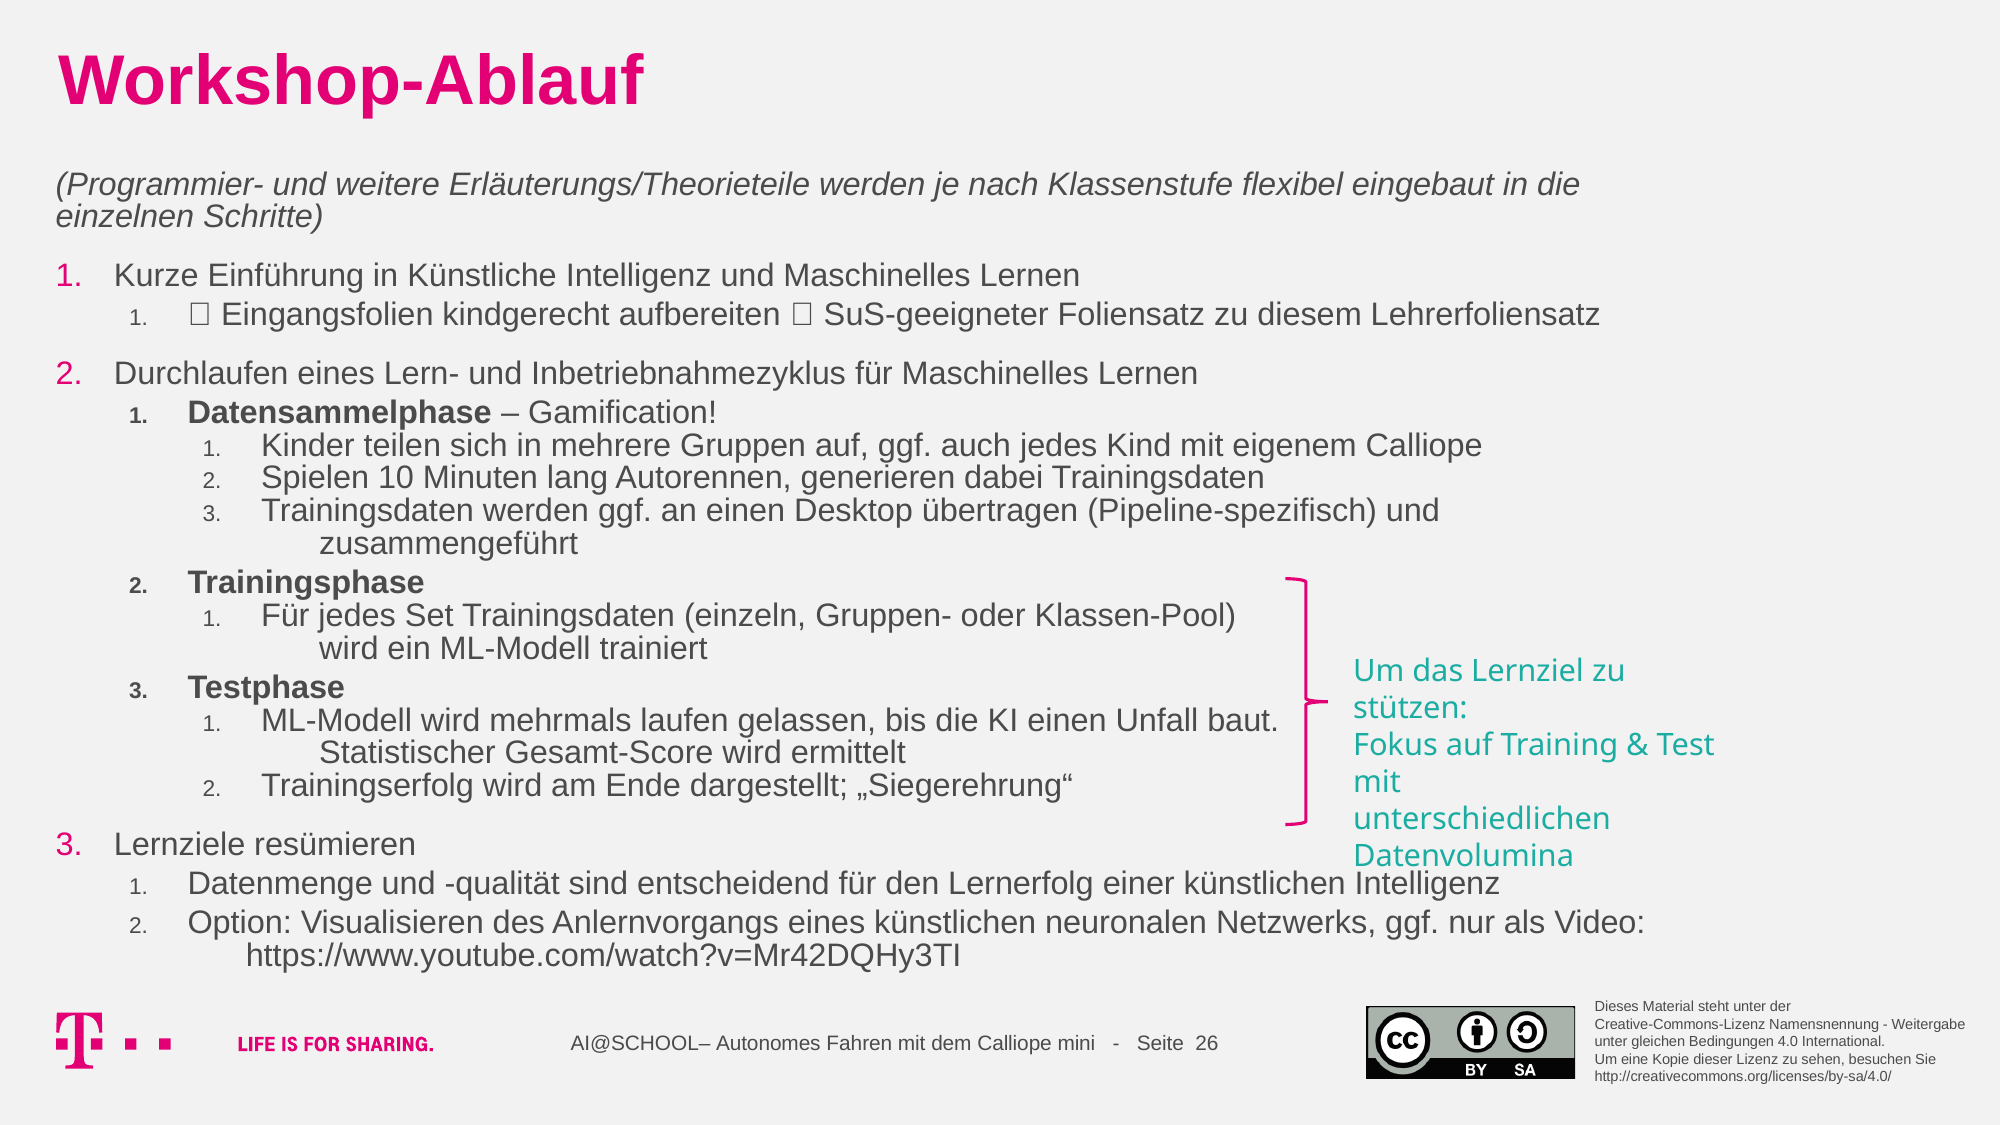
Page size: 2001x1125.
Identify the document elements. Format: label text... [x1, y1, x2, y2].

list (Programmier- und weitere Erläuterungs/Theorieteile werden je nach Klassenstufe flexibel eingebaut in die einzelnen Schritte) Kurze Einführung in Künstliche Intelligenz und Maschinelles Lernen  Eingangsfolien kindgerecht aufbereiten  SuS-geeigneter Foliensatz zu diesem Lehrerfoliensatz Durchlaufen eines Lern- und Inbetriebnahmezyklus für Maschinelles Lernen Datensammelphase – Gamification! Kinder teilen sich in mehrere Gruppen auf, ggf. auch jedes Kind mit eigenem Calliope Spielen 10 Minuten lang Autorennen, generieren dabei Trainingsdaten Trainingsdaten werden ggf. an einen Desktop übertragen (Pipeline-spezifisch) und zusammengeführt Trainingsphase Für jedes Set Trainingsdaten (einzeln, Gruppen- oder Klassen-Pool) wird ein ML-Modell trainiert Testphase ML-Modell wird mehrmals laufen gelassen, bis die KI einen Unfall baut. Statistischer Gesamt-Score wird ermittelt Trainingserfolg wird am Ende dargestellt; „Siegerehrung“ Lernziele resümieren Datenmenge und -qualität sind entscheidend für den Lernerfolg einer künstlichen Intelligenz Option: Visualisieren des Anlernvorgangs eines künstlichen neuronalen Netzwerks, ggf. nur als Video: https://www.youtube.com/watch?v=Mr42DQHy3TI [55, 168, 1658, 1011]
title Workshop-Ablauf [0, 43, 1888, 132]
text_box Um das Lernziel zu stützen: Fokus auf Training & Test mit unterschiedlichen Datenvolumina [1340, 644, 1761, 804]
